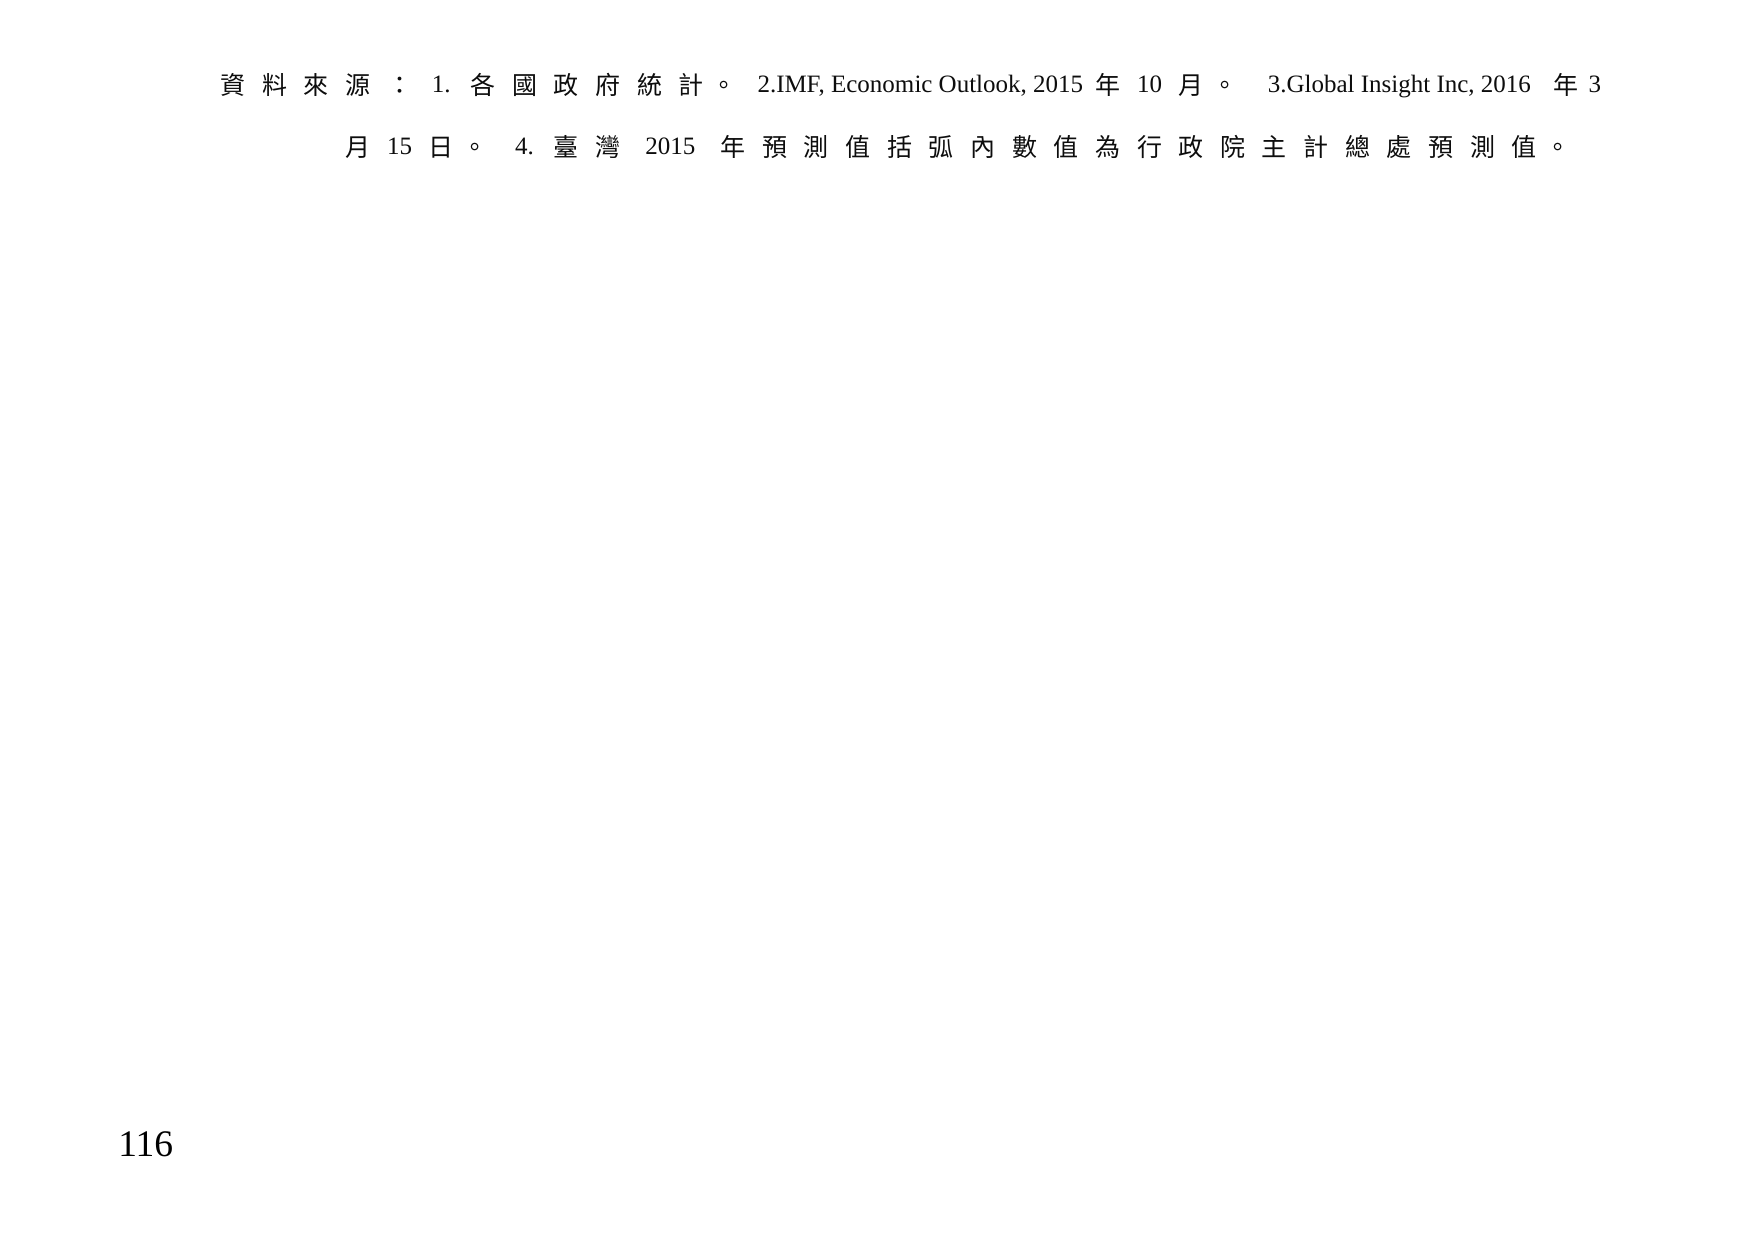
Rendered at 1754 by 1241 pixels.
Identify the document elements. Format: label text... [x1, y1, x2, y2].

text 資料來源：1.各國政府統計。2.IMF, Economic Outlook, 2015年10月。3.Global Insight Inc, 2016年3月15日。4.臺灣2015年預測值括弧內數值為行政院主計總處預測值。 [177, 42, 1602, 167]
